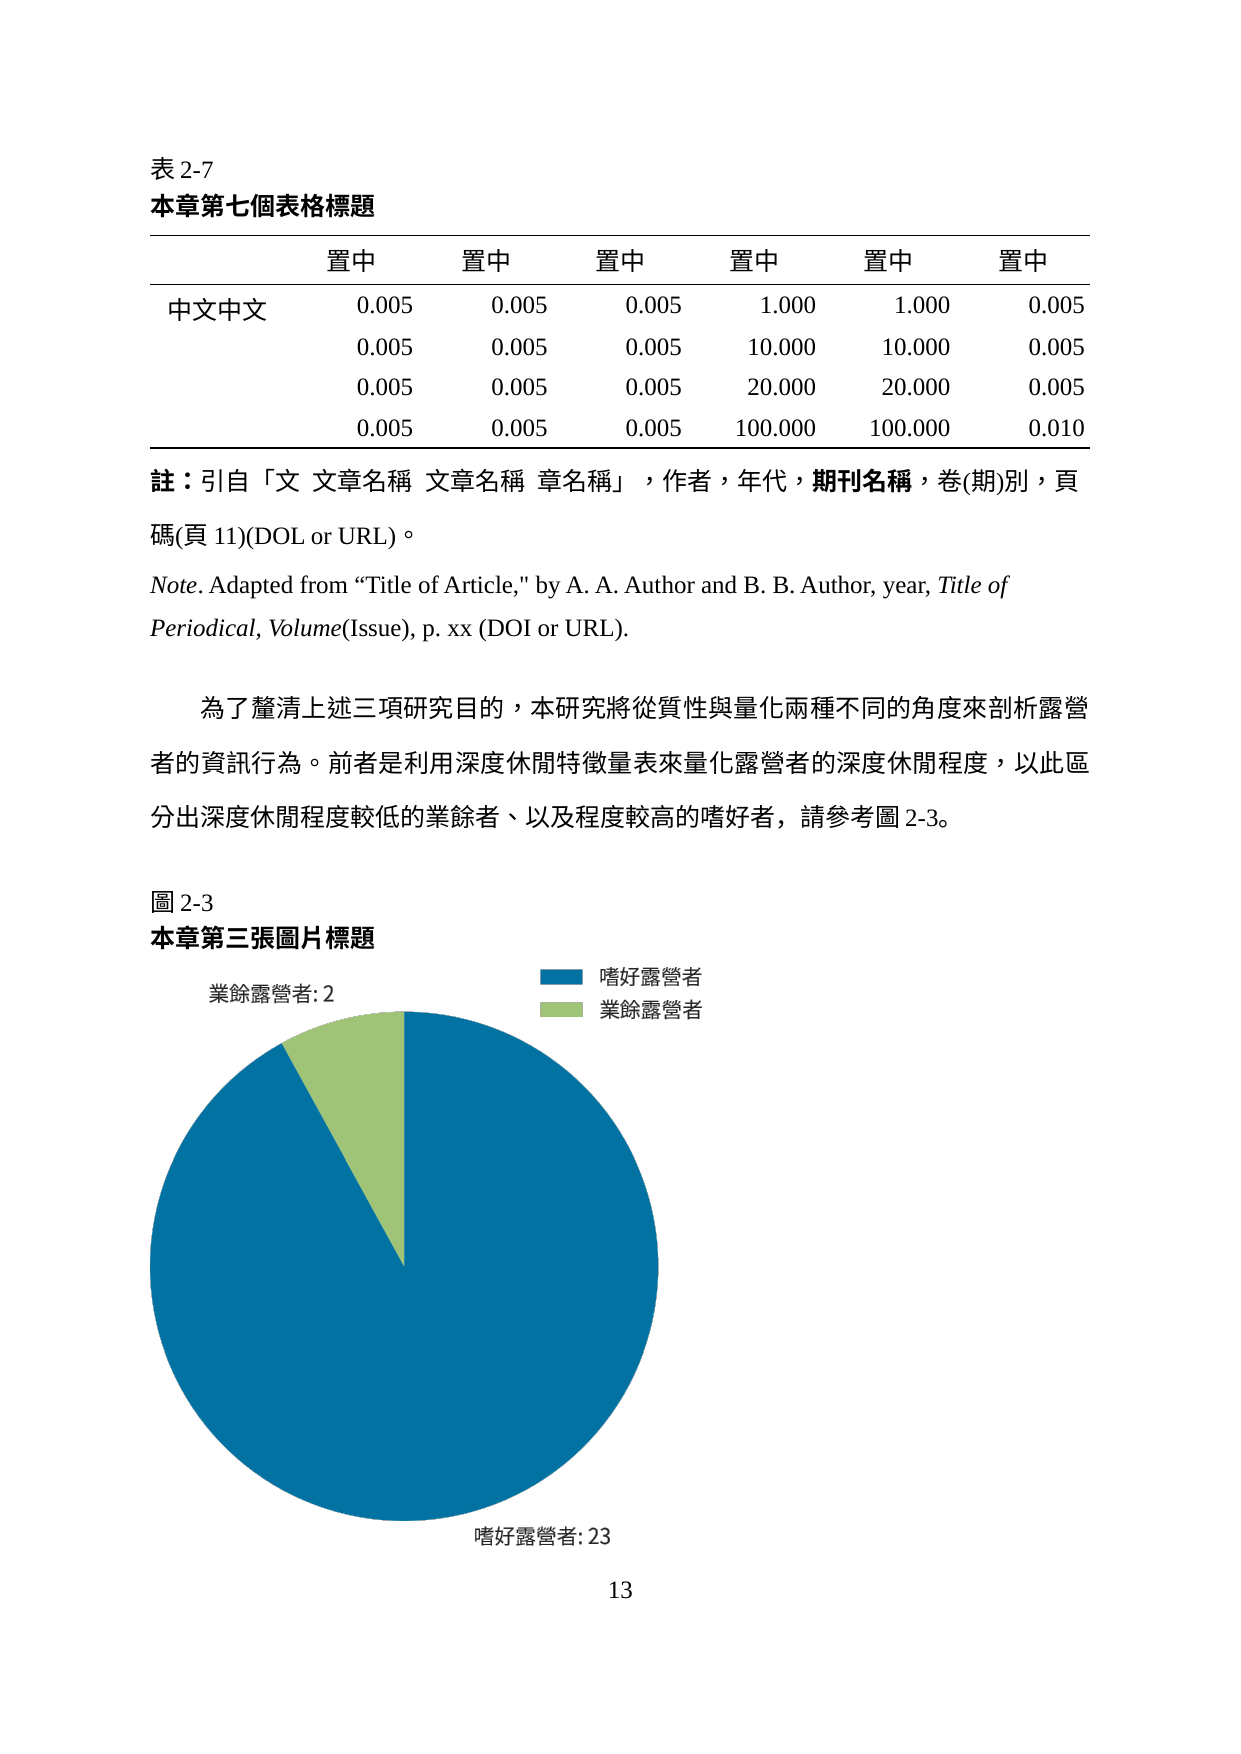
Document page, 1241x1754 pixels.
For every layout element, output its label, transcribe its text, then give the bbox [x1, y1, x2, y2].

table_cell 0.010 [956, 407, 1090, 447]
text 圖2-3 本章第三張圖片標題 [150, 882, 1090, 954]
table_cell 100.000 [687, 407, 821, 447]
table_cell 1.000 [687, 285, 821, 325]
table_cell 中文中文 [150, 285, 284, 447]
table_cell 20.000 [821, 367, 956, 407]
text 註：引自「文 文章名稱 文章名稱 章名稱」，作者，年代，期刊名稱，卷(期)別，頁碼(頁11)(DOL or URL)。 [150, 461, 1090, 552]
table_cell 100.000 [821, 407, 956, 447]
table_cell 0.005 [956, 325, 1090, 367]
table_header 置中 [284, 236, 418, 284]
table_cell 0.005 [284, 285, 418, 325]
table_cell 10.000 [687, 325, 821, 367]
table_header [150, 236, 284, 284]
table_header 置中 [419, 236, 553, 284]
table_cell 0.005 [419, 407, 553, 447]
table_cell 0.005 [419, 367, 553, 407]
table_header 置中 [956, 236, 1090, 284]
table_cell 0.005 [553, 407, 687, 447]
table_cell 10.000 [821, 325, 956, 367]
table_header 置中 [821, 236, 956, 284]
table_cell 0.005 [956, 367, 1090, 407]
table_cell 0.005 [553, 367, 687, 407]
table_cell 0.005 [956, 285, 1090, 325]
table_cell 1.000 [821, 285, 956, 325]
text Note. Adapted from “Title of Article," by A. A. Author and B. B. Author, year, Title of Periodical, Volume(Issue), p. xx (DOI or URL). [150, 570, 1090, 642]
table_header 置中 [687, 236, 821, 284]
picture [150, 967, 702, 1546]
table_cell 0.005 [553, 325, 687, 367]
table_cell 0.005 [419, 325, 553, 367]
text 表2-7 本章第七個表格標題 [150, 150, 1090, 222]
table_cell 20.000 [687, 367, 821, 407]
text 為了釐清上述三項研究目的，本研究將從質性與量化兩種不同的角度來剖析露營者的資訊行為。前者是利用深度休閒特徵量表來量化露營者的深度休閒程度，以此區分出深度休閒程度較低的業餘者、以及程度較高的嗜好者，請參考圖2-3。 [150, 689, 1090, 834]
table_cell 0.005 [284, 407, 418, 447]
table_cell 0.005 [553, 285, 687, 325]
table_cell 0.005 [284, 367, 418, 407]
table_cell 0.005 [284, 325, 418, 367]
table_cell 0.005 [419, 285, 553, 325]
table_header 置中 [553, 236, 687, 284]
